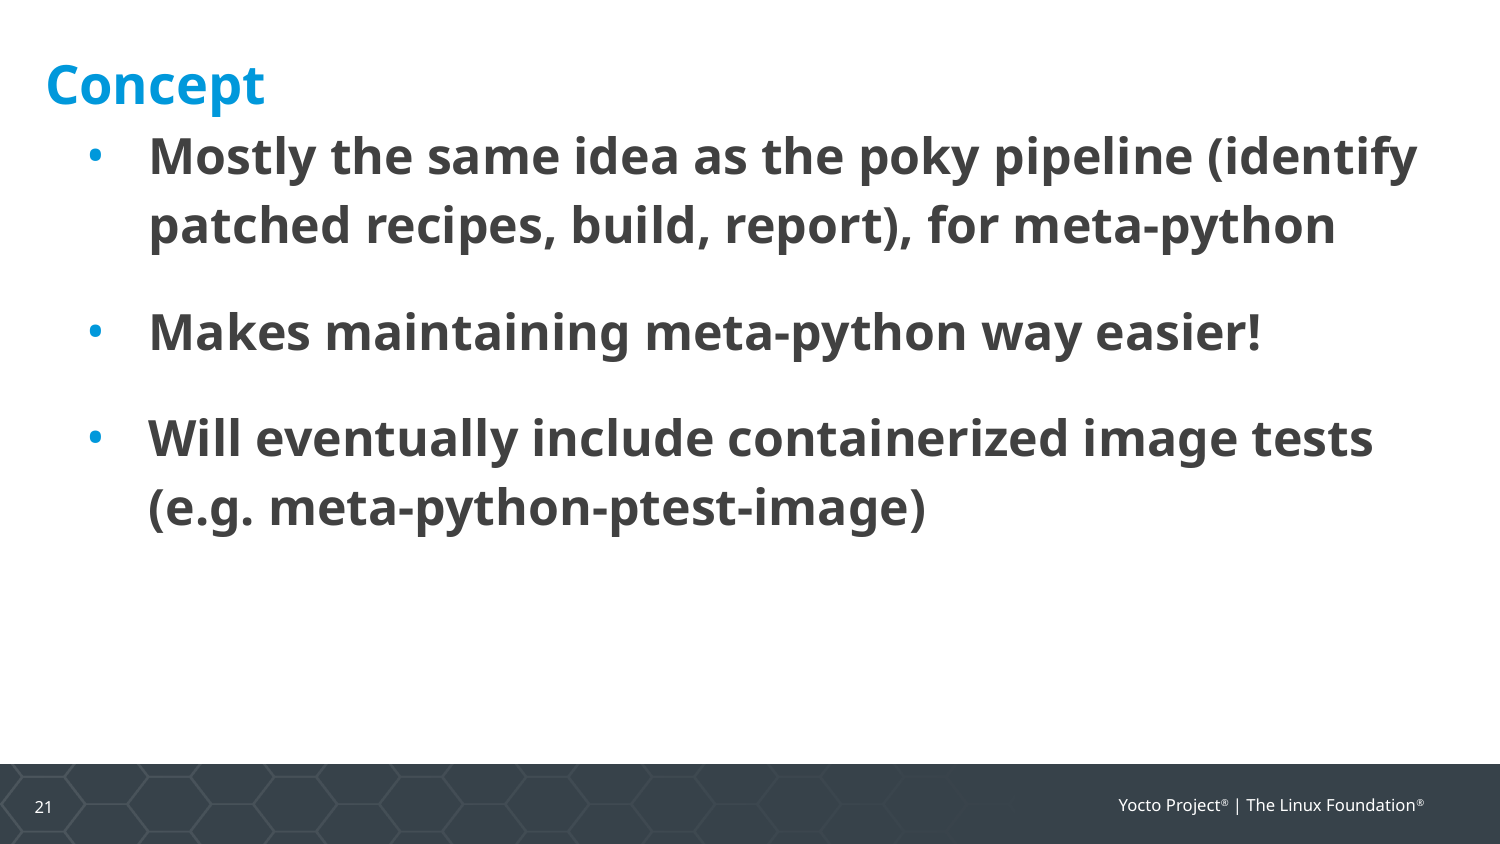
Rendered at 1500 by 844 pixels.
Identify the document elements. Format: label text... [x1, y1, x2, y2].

title Concept [44, 50, 1395, 160]
picture [0, 0, 1500, 844]
list Mostly the same idea as the poky pipeline (identify patched recipes, build, report), for meta-python Makes maintaining meta-python way easier! Will eventually include containerized image tests (e.g. meta-python-ptest-image) [73, 115, 1425, 734]
